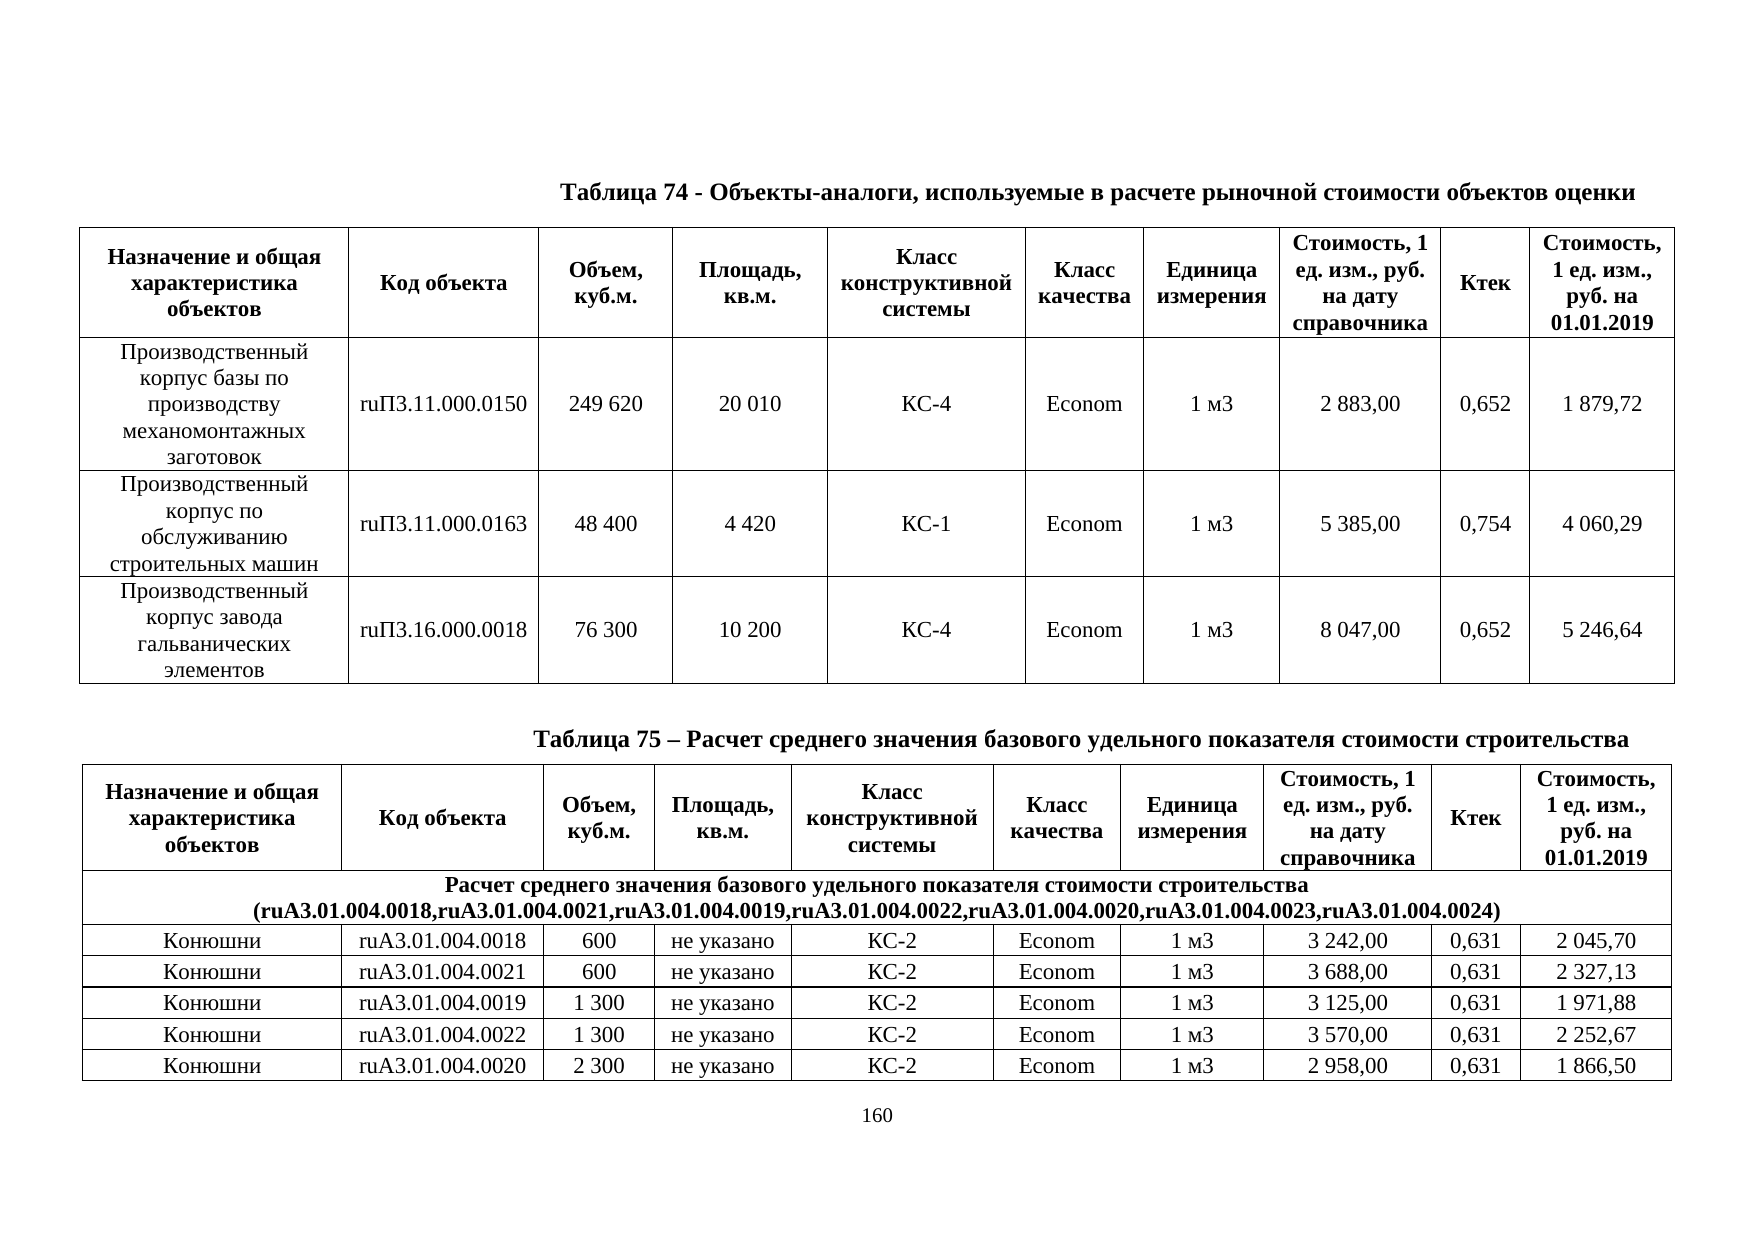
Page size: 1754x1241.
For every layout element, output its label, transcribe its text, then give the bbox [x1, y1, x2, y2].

table_header Код объекта [342, 765, 543, 870]
table_header Площадь, кв.м. [673, 228, 827, 337]
table_cell 0,631 [1432, 1050, 1520, 1080]
table_cell 0,754 [1441, 471, 1529, 576]
table_cell Econom [1026, 471, 1143, 576]
table_cell 1 м3 [1121, 1019, 1263, 1049]
table_cell 0,631 [1432, 1019, 1520, 1049]
table_cell 1 879,72 [1530, 338, 1674, 469]
table_cell 1 м3 [1144, 471, 1279, 576]
table_cell ruА3.01.004.0021 [342, 956, 543, 986]
table_cell ruП3.16.000.0018 [349, 577, 538, 682]
table_cell 2 958,00 [1264, 1050, 1431, 1080]
table_cell 2 252,67 [1521, 1019, 1671, 1049]
table_cell 249 620 [539, 338, 672, 469]
table_cell 3 570,00 [1264, 1019, 1431, 1049]
table_cell Econom [994, 988, 1120, 1018]
table_cell Конюшни [83, 956, 341, 986]
table_cell не указано [655, 988, 791, 1018]
table_cell 2 045,70 [1521, 925, 1671, 955]
table_cell 1 м3 [1121, 988, 1263, 1018]
table_cell 1 м3 [1121, 956, 1263, 986]
table_cell 4 060,29 [1530, 471, 1674, 576]
table_cell 1 м3 [1144, 577, 1279, 682]
table_cell КС-2 [792, 988, 993, 1018]
table_header Площадь, кв.м. [655, 765, 791, 870]
table_cell 3 125,00 [1264, 988, 1431, 1018]
table_cell 600 [544, 956, 654, 986]
table_cell 1 300 [544, 988, 654, 1018]
table_cell не указано [655, 1050, 791, 1080]
table_cell 76 300 [539, 577, 672, 682]
table_cell Расчет среднего значения базового удельного показателя стоимости строительства (ruА3.01.004.0018,ruА3.01.004.0021,ruА3.01.004.0019,ruА3.01.004.0022,ruА3.01.004.0020,ruА3.01.004.0023,ruА3.01.004.0024) [83, 871, 1671, 924]
table_cell 4 420 [673, 471, 827, 576]
table_cell 0,631 [1432, 988, 1520, 1018]
table_cell 0,631 [1432, 925, 1520, 955]
table_cell Конюшни [83, 1019, 341, 1049]
table_cell КС-2 [792, 925, 993, 955]
table_cell 2 300 [544, 1050, 654, 1080]
table_cell 5 246,64 [1530, 577, 1674, 682]
table_cell 3 242,00 [1264, 925, 1431, 955]
table_cell 5 385,00 [1280, 471, 1440, 576]
table_cell ruА3.01.004.0020 [342, 1050, 543, 1080]
table_cell не указано [655, 925, 791, 955]
table_cell не указано [655, 1019, 791, 1049]
table_cell ruП3.11.000.0163 [349, 471, 538, 576]
table_header Назначение и общая характеристика объектов [80, 228, 348, 337]
table_header Назначение и общая характеристика объектов [83, 765, 341, 870]
table_cell 600 [544, 925, 654, 955]
table_cell Econom [994, 1019, 1120, 1049]
table_cell Конюшни [83, 988, 341, 1018]
table_header Объем, куб.м. [544, 765, 654, 870]
table_header Класс качества [994, 765, 1120, 870]
table_cell 0,652 [1441, 577, 1529, 682]
table_cell 2 327,13 [1521, 956, 1671, 986]
table_cell Econom [1026, 577, 1143, 682]
table_cell 1 866,50 [1521, 1050, 1671, 1080]
table_cell ruА3.01.004.0022 [342, 1019, 543, 1049]
table_cell 0,631 [1432, 956, 1520, 986]
table_cell 1 м3 [1144, 338, 1279, 469]
table_cell Econom [994, 956, 1120, 986]
table_cell Конюшни [83, 1050, 341, 1080]
table_cell 10 200 [673, 577, 827, 682]
table_cell Econom [994, 1050, 1120, 1080]
table_header Стоимость, 1 ед. изм., руб. на дату справочника [1264, 765, 1431, 870]
table_header Единица измерения [1144, 228, 1279, 337]
table_cell Производственный корпус базы по производству механомонтажных заготовок [80, 338, 348, 469]
table_cell ruП3.11.000.0150 [349, 338, 538, 469]
table_cell КС-2 [792, 1019, 993, 1049]
table_cell КС-4 [828, 338, 1025, 469]
table_header Ктек [1441, 228, 1529, 337]
table_cell Производственный корпус завода гальванических элементов [80, 577, 348, 682]
table_cell 20 010 [673, 338, 827, 469]
table_cell КС-4 [828, 577, 1025, 682]
table_cell 1 971,88 [1521, 988, 1671, 1018]
table_header Класс конструктивной системы [828, 228, 1025, 337]
table_cell 2 883,00 [1280, 338, 1440, 469]
table_header Стоимость, 1 ед. изм., руб. на 01.01.2019 [1521, 765, 1671, 870]
table_cell КС-1 [828, 471, 1025, 576]
table_cell 0,652 [1441, 338, 1529, 469]
table_header Код объекта [349, 228, 538, 337]
table_cell Econom [1026, 338, 1143, 469]
table_cell ruА3.01.004.0019 [342, 988, 543, 1018]
table_header Класс качества [1026, 228, 1143, 337]
table_cell 1 м3 [1121, 925, 1263, 955]
table_cell 8 047,00 [1280, 577, 1440, 682]
table_cell 1 300 [544, 1019, 654, 1049]
table_header Стоимость, 1 ед. изм., руб. на 01.01.2019 [1530, 228, 1674, 337]
text Таблица 75 – Расчет среднего значения базового удельного показателя стоимости строительства [118, 724, 1636, 753]
table_cell Производственный корпус по обслуживанию строительных машин [80, 471, 348, 576]
table_header Стоимость, 1 ед. изм., руб. на дату справочника [1280, 228, 1440, 337]
table_cell КС-2 [792, 1050, 993, 1080]
table_cell 3 688,00 [1264, 956, 1431, 986]
table_header Объем, куб.м. [539, 228, 672, 337]
table_cell не указано [655, 956, 791, 986]
table_cell 1 м3 [1121, 1050, 1263, 1080]
table_cell ruА3.01.004.0018 [342, 925, 543, 955]
text Таблица 74 - Объекты-аналоги, используемые в расчете рыночной стоимости объектов оценки [118, 177, 1636, 206]
table_cell КС-2 [792, 956, 993, 986]
table_cell Конюшни [83, 925, 341, 955]
table_header Единица измерения [1121, 765, 1263, 870]
table_cell 48 400 [539, 471, 672, 576]
table_header Ктек [1432, 765, 1520, 870]
table_cell Econom [994, 925, 1120, 955]
table_header Класс конструктивной системы [792, 765, 993, 870]
